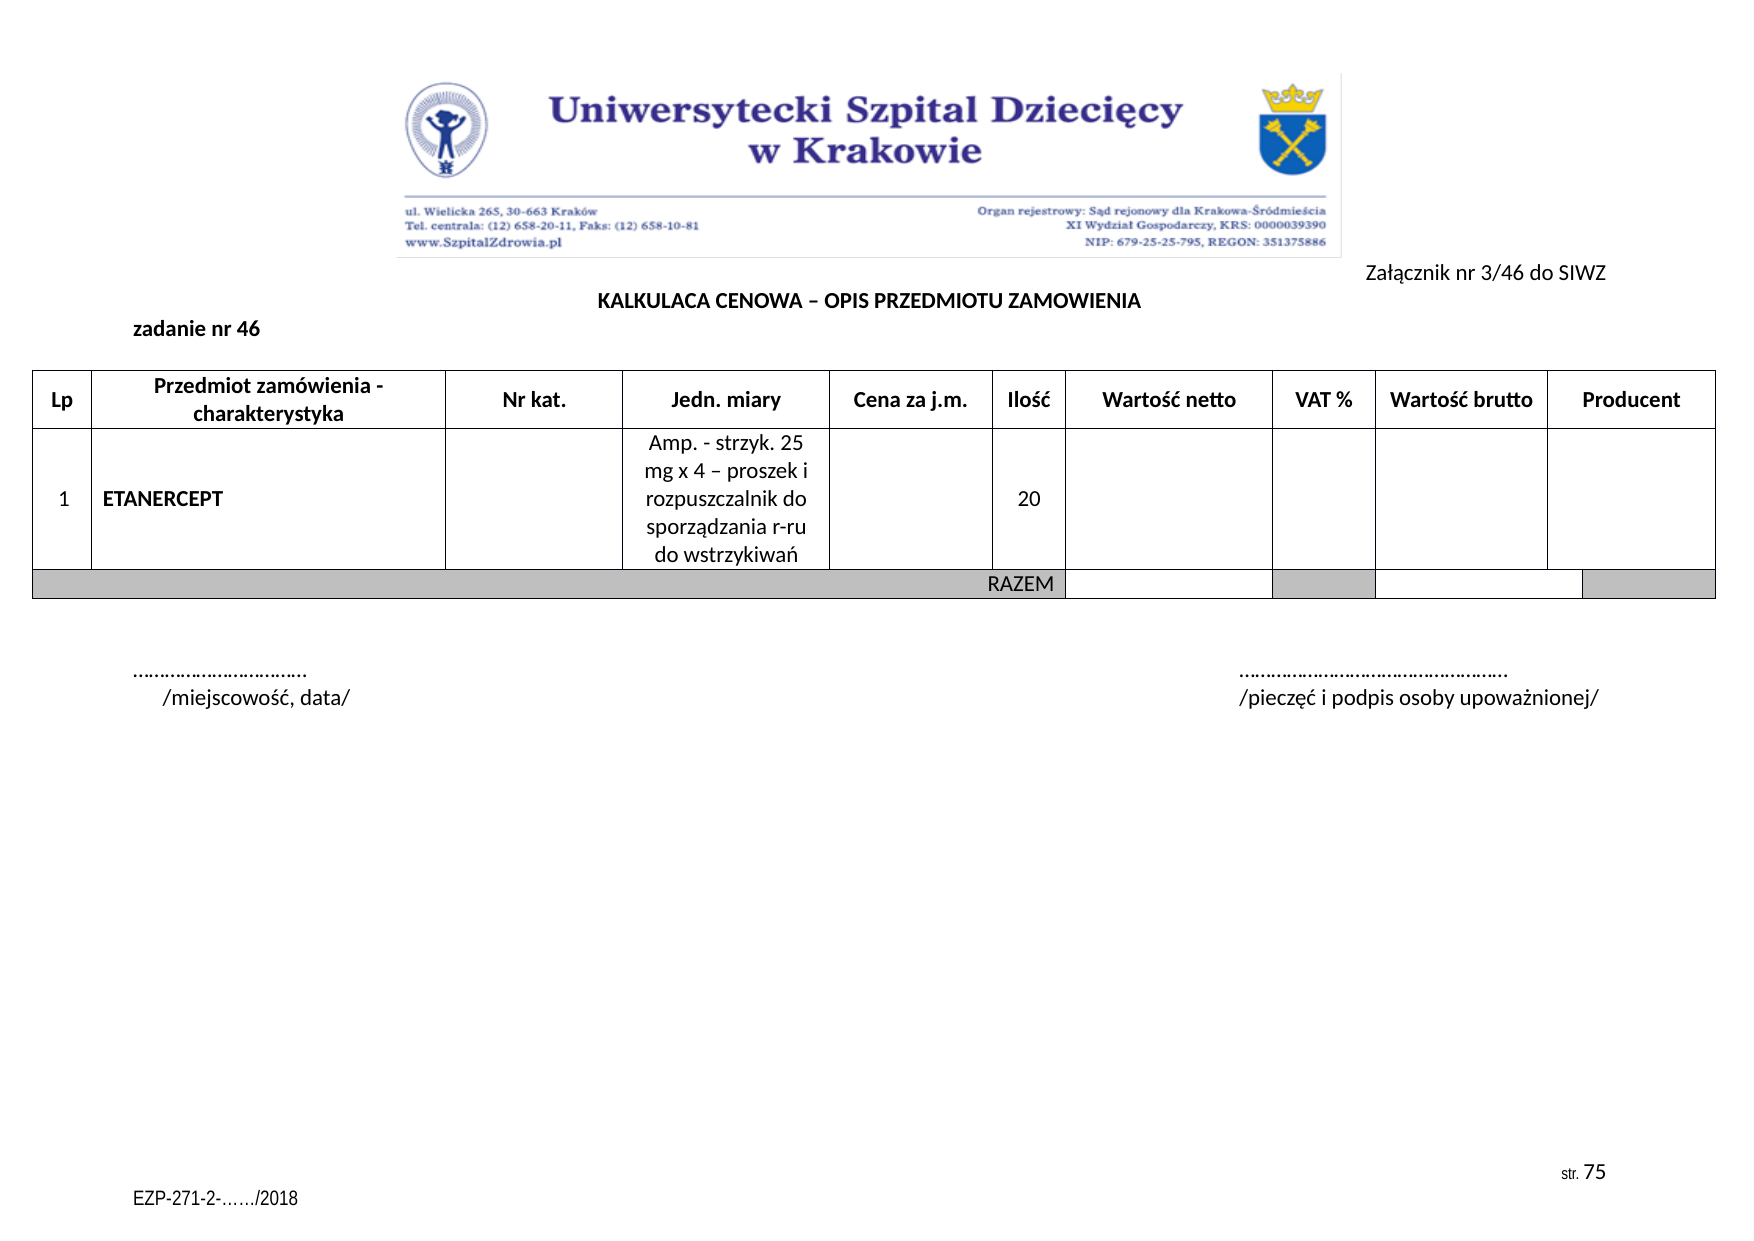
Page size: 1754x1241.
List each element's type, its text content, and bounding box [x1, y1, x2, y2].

table_header Cena za j.m. [830, 371, 992, 427]
table_cell [1066, 429, 1272, 568]
table_header Lp [33, 371, 91, 427]
table_cell [1066, 570, 1272, 598]
table_cell Amp. - strzyk. 25 mg x 4 – proszek i rozpuszczalnik do sporządzania r-ru do wstrzykiwań [623, 429, 829, 568]
table_cell [1583, 570, 1715, 598]
table_header Producent [1548, 371, 1715, 427]
table_cell [1376, 570, 1582, 598]
table_header Wartość brutto [1376, 371, 1547, 427]
table_header Jedn. miary [623, 371, 829, 427]
table_cell [446, 429, 622, 568]
list zadanie nr 46 [133, 314, 1606, 342]
table_cell 1 [33, 429, 91, 568]
table_cell 20 [993, 429, 1065, 568]
table_header Przedmiot zamówienia - charakterystyka [92, 371, 445, 427]
table_cell [1273, 429, 1375, 568]
table_header Wartość netto [1066, 371, 1272, 427]
table_header VAT % [1273, 371, 1375, 427]
table_header Nr kat. [446, 371, 622, 427]
table_cell [1548, 429, 1715, 568]
table_cell RAZEM [33, 570, 1065, 598]
table_cell ETANERCEPT [92, 429, 445, 568]
text …………………………… …………………………………………… [133, 655, 1606, 683]
table_header Ilość [993, 371, 1065, 427]
text /miejscowość, data/ /pieczęć i podpis osoby upoważnionej/ [133, 683, 1606, 711]
text KALKULACA CENOWA – OPIS PRZEDMIOTU ZAMOWIENIA [133, 286, 1606, 314]
text Załącznik nr 3/46 do SIWZ [133, 258, 1606, 286]
table_cell [1376, 429, 1547, 568]
table_cell [1273, 570, 1375, 598]
table_cell [830, 429, 992, 568]
